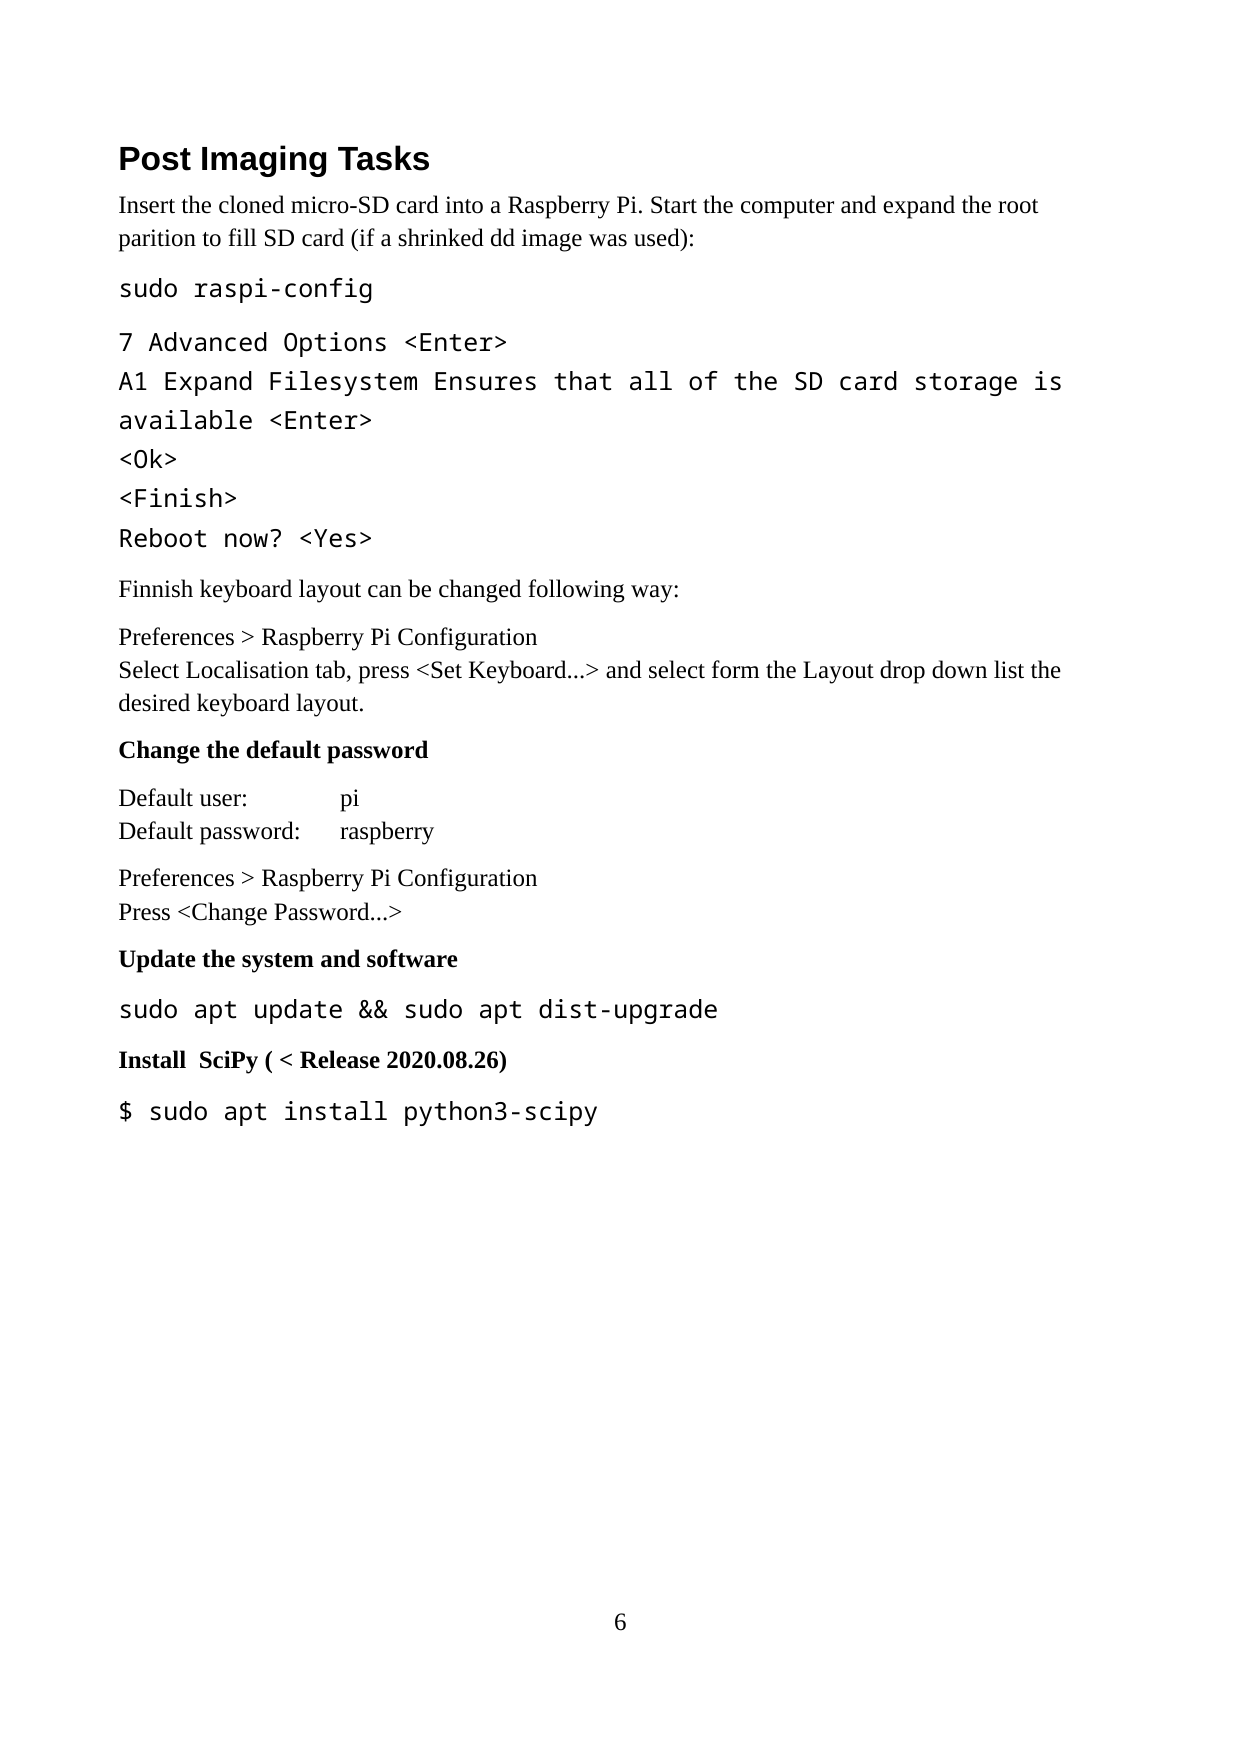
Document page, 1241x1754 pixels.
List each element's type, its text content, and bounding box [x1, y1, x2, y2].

text Preferences > Raspberry Pi Configuration Select Localisation tab, press <Set Keyboard...> and select form the Layout drop down list the desired keyboard layout. [118, 622, 1122, 716]
text Change the default password [118, 735, 1122, 764]
text Update the system and software [118, 944, 1122, 973]
text Install SciPy ( < Release 2020.08.26) [118, 1046, 1122, 1074]
text $ sudo apt install python3-scipy [118, 1093, 1122, 1127]
text Insert the cloned micro-SD card into a Raspberry Pi. Start the computer and expand the root parition to fill SD card (if a shrinked dd image was used): [118, 190, 1122, 252]
text Preferences > Raspberry Pi Configuration Press <Change Password...> [118, 863, 1122, 925]
text sudo apt update && sudo apt dist-upgrade [118, 992, 1122, 1026]
text sudo raspi-config [118, 271, 1122, 305]
subtitle Post Imaging Tasks [118, 139, 1122, 178]
text Default user: pi Default password: raspberry [118, 783, 1122, 845]
text Finnish keyboard layout can be changed following way: [118, 574, 1122, 603]
text 7 Advanced Options <Enter> A1 Expand Filesystem Ensures that all of the SD card storage is available <Enter> <Ok> <Finish> Reboot now? <Yes> [118, 324, 1122, 554]
